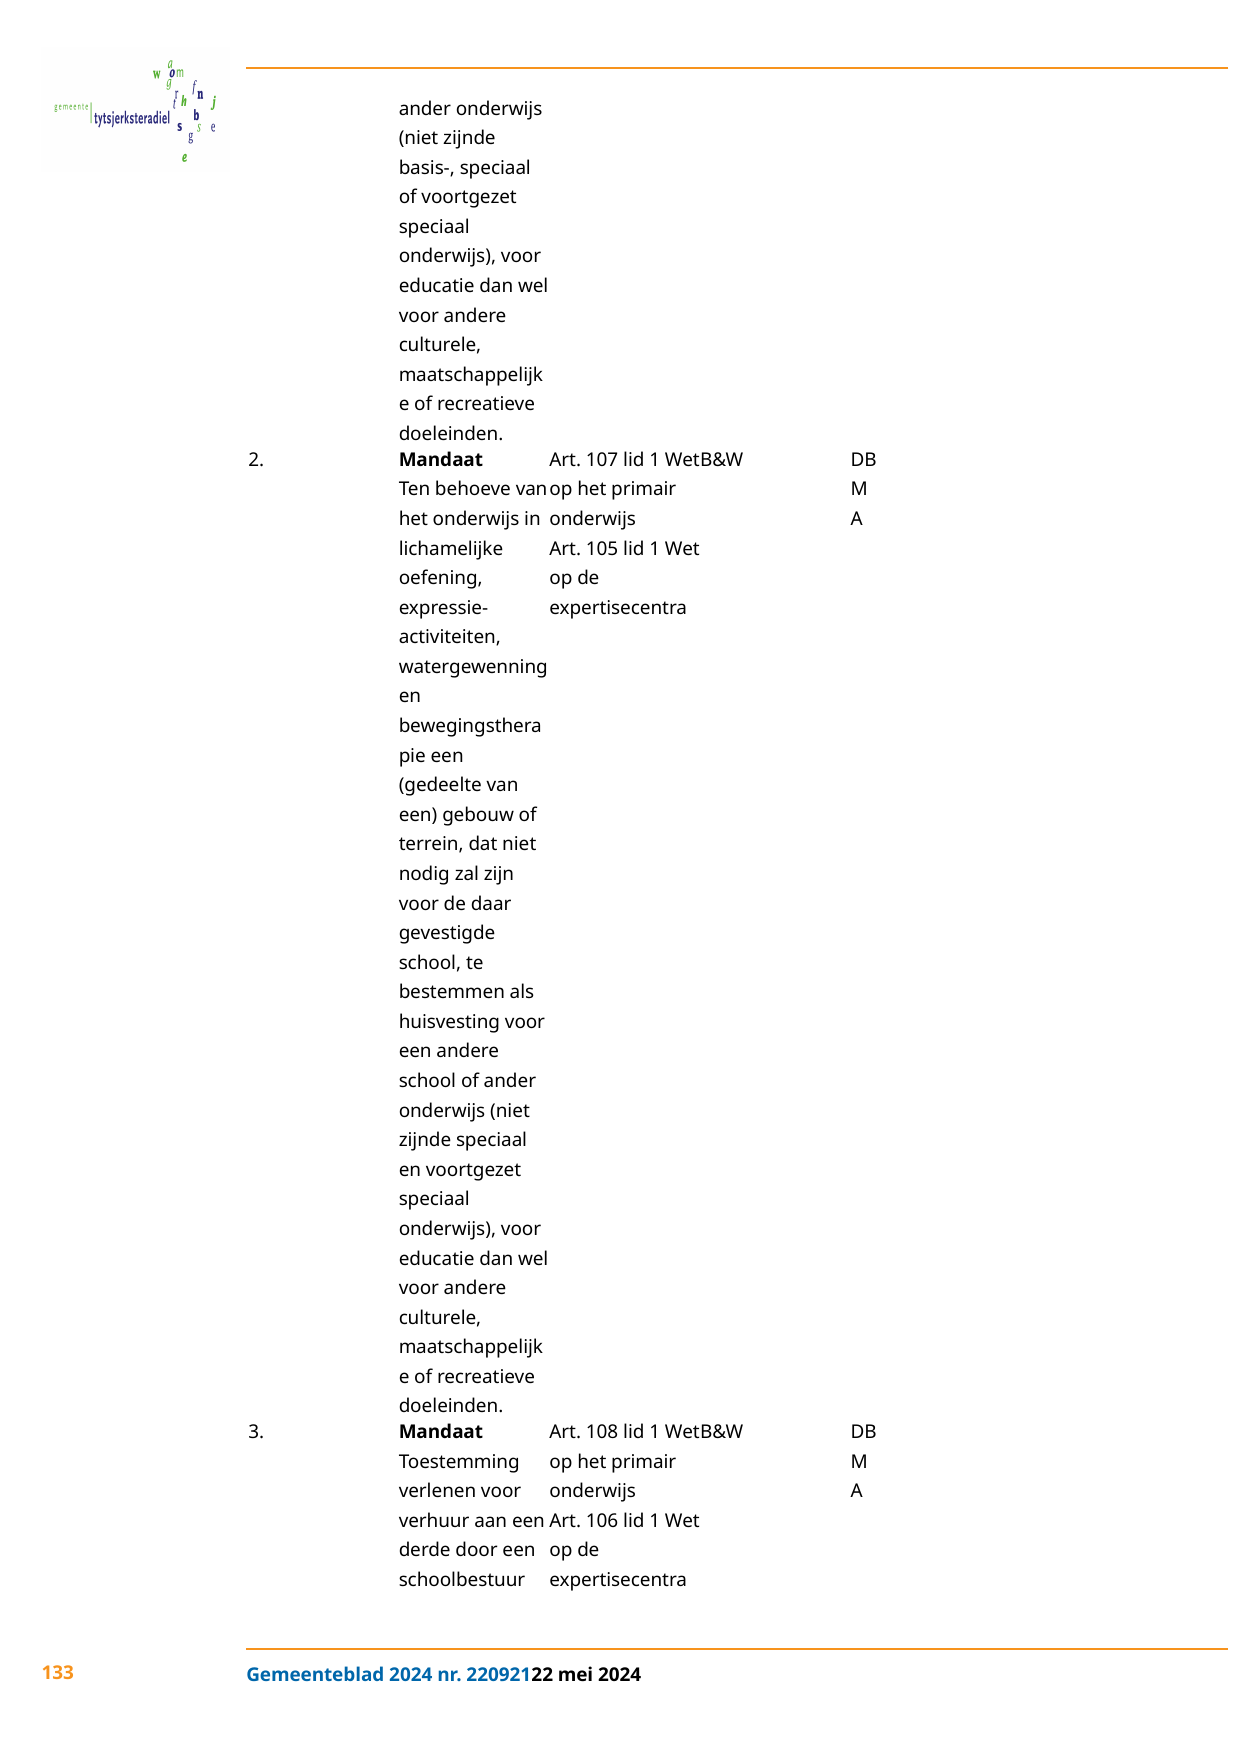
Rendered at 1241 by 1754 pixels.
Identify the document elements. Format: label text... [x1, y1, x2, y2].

table_cell [1001, 446, 1152, 1418]
table_cell 3. [248, 1418, 398, 1592]
table_cell B&W [700, 446, 850, 1418]
table_cell Mandaat Ten behoeve van het onderwijs in lichamelijke oefening, expressie-activiteiten, watergewenning en bewegingstherapie een (gedeelte van een) gebouw of terrein, dat niet nodig zal zijn voor de daar gevestigde school, te bestemmen als huisvesting voor een andere school of ander onderwijs (niet zijnde speciaal en voortgezet speciaal onderwijs), voor educatie dan wel voor andere culturele, maatschappelijke of recreatieve doeleinden. [399, 446, 549, 1418]
table_cell DB M A [850, 446, 1001, 1418]
table_cell [850, 95, 1001, 446]
table_cell [1001, 1418, 1152, 1592]
picture [41, 47, 231, 172]
table_cell B&W [700, 1418, 850, 1592]
table_cell ander onderwijs (niet zijnde basis-, speciaal of voortgezet speciaal onderwijs), voor educatie dan wel voor andere culturele, maatschappelijke of recreatieve doeleinden. [399, 95, 549, 446]
table_cell [549, 95, 700, 446]
table_cell Art. 108 lid 1 Wet op het primair onderwijs Art. 106 lid 1 Wet op de expertisecentra [549, 1418, 700, 1592]
table_cell Art. 107 lid 1 Wet op het primair onderwijs Art. 105 lid 1 Wet op de expertisecentra [549, 446, 700, 1418]
table_cell 2. [248, 446, 398, 1418]
table_cell [1001, 95, 1152, 446]
table_cell [700, 95, 850, 446]
table_cell [248, 95, 398, 446]
table_cell DB M A [850, 1418, 1001, 1592]
table_cell Mandaat Toestemming verlenen voor verhuur aan een derde door een schoolbestuur [399, 1418, 549, 1592]
